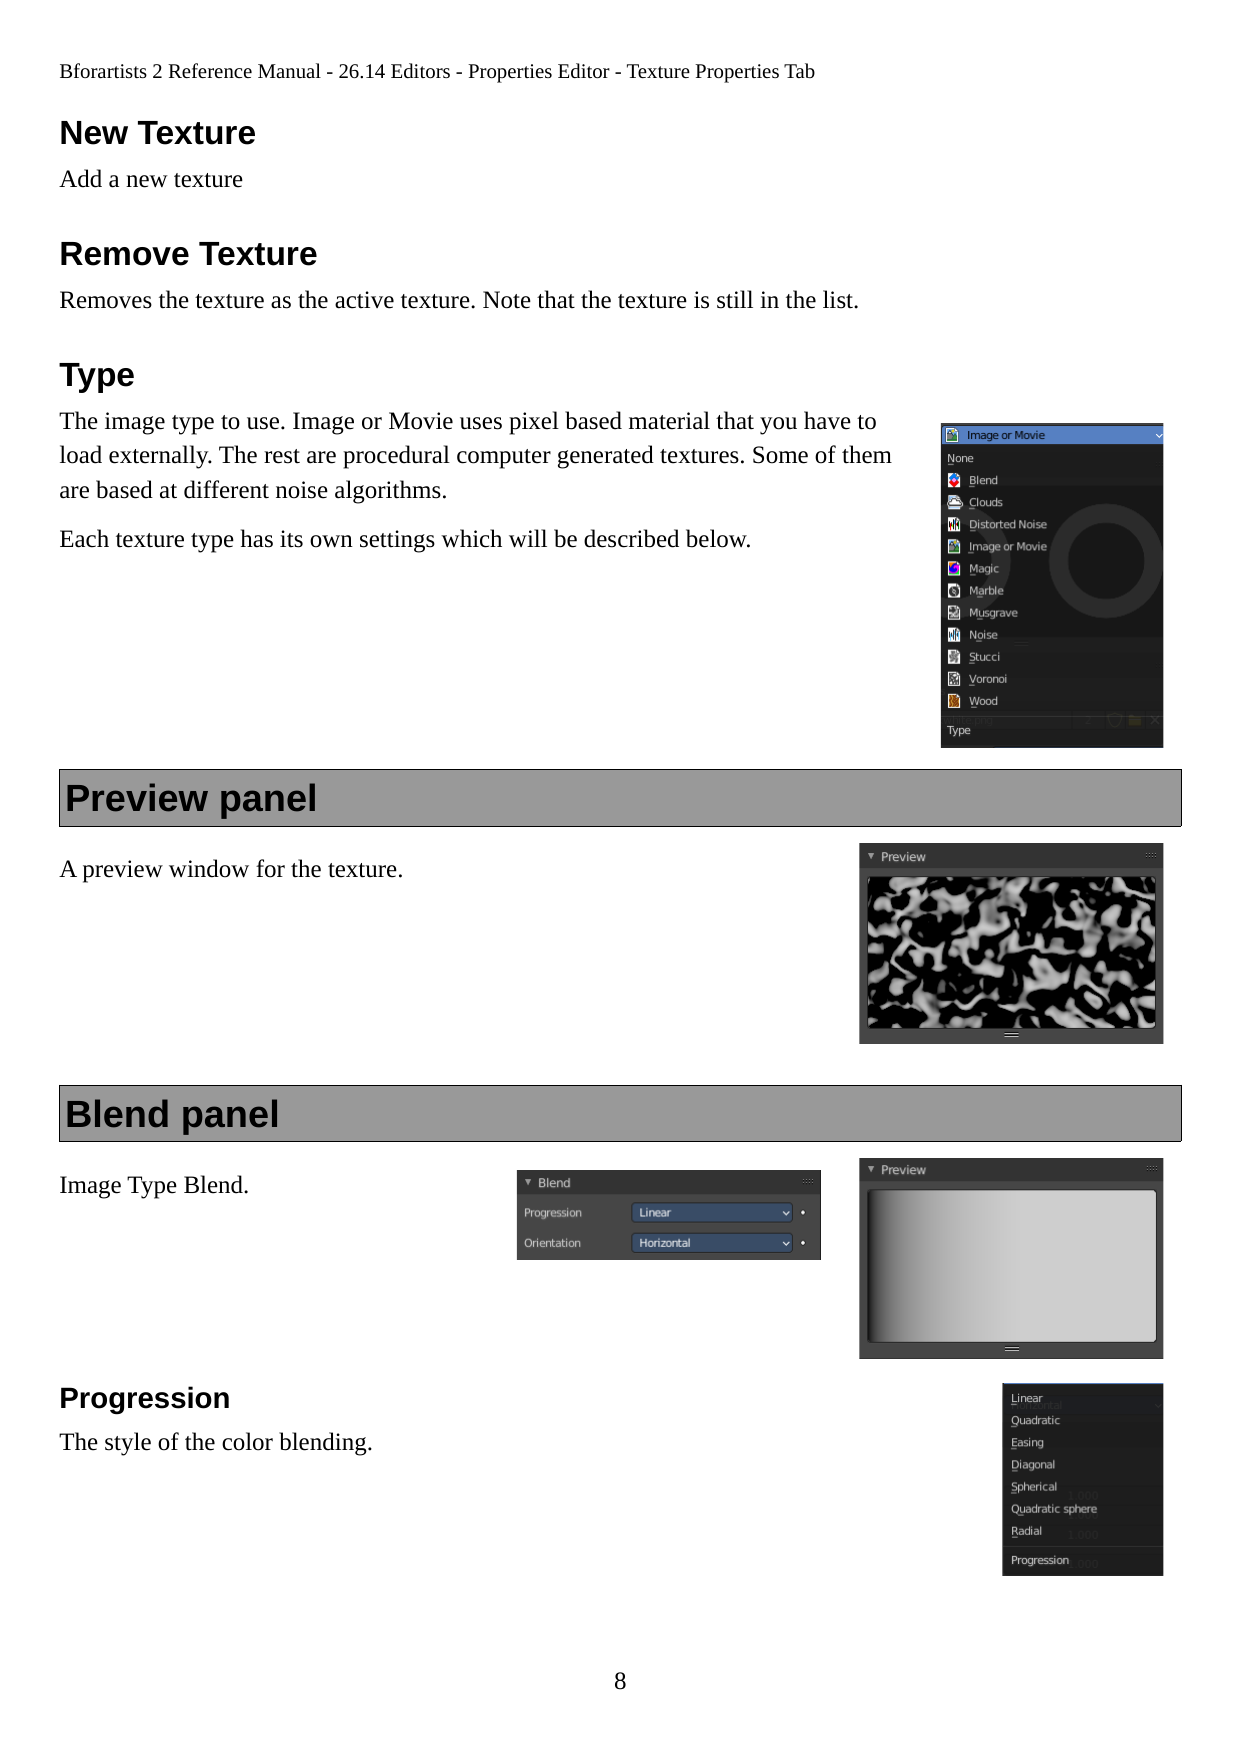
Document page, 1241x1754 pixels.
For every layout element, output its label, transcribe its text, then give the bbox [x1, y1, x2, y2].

picture [940, 423, 1164, 748]
table_header Preview panel [60, 770, 1181, 826]
text Each texture type has its own settings which will be described below. [59, 524, 940, 553]
text [821, 1170, 859, 1198]
text Image Type Blend. [59, 1170, 516, 1198]
text The style of the color blending. [59, 1427, 1002, 1456]
text Removes the texture as the active texture. Note that the texture is still in the list. [59, 285, 1181, 313]
picture [859, 843, 1164, 1044]
text [1164, 1170, 1181, 1198]
subtitle Remove Texture [59, 234, 1181, 272]
table_header Blend panel [60, 1086, 1181, 1141]
subtitle Type [59, 355, 1181, 393]
text Add a new texture [59, 164, 1181, 192]
picture [859, 1158, 1164, 1359]
text The image type to use. Image or Movie uses pixel based material that you have to load externally. The rest are procedural computer generated textures. Some of them are based at different noise algorithms. [59, 406, 1181, 503]
subtitle Progression [59, 1381, 1181, 1414]
text A preview window for the texture. [59, 854, 859, 883]
picture [1002, 1383, 1164, 1576]
picture [516, 1170, 821, 1260]
subtitle New Texture [59, 113, 1181, 151]
